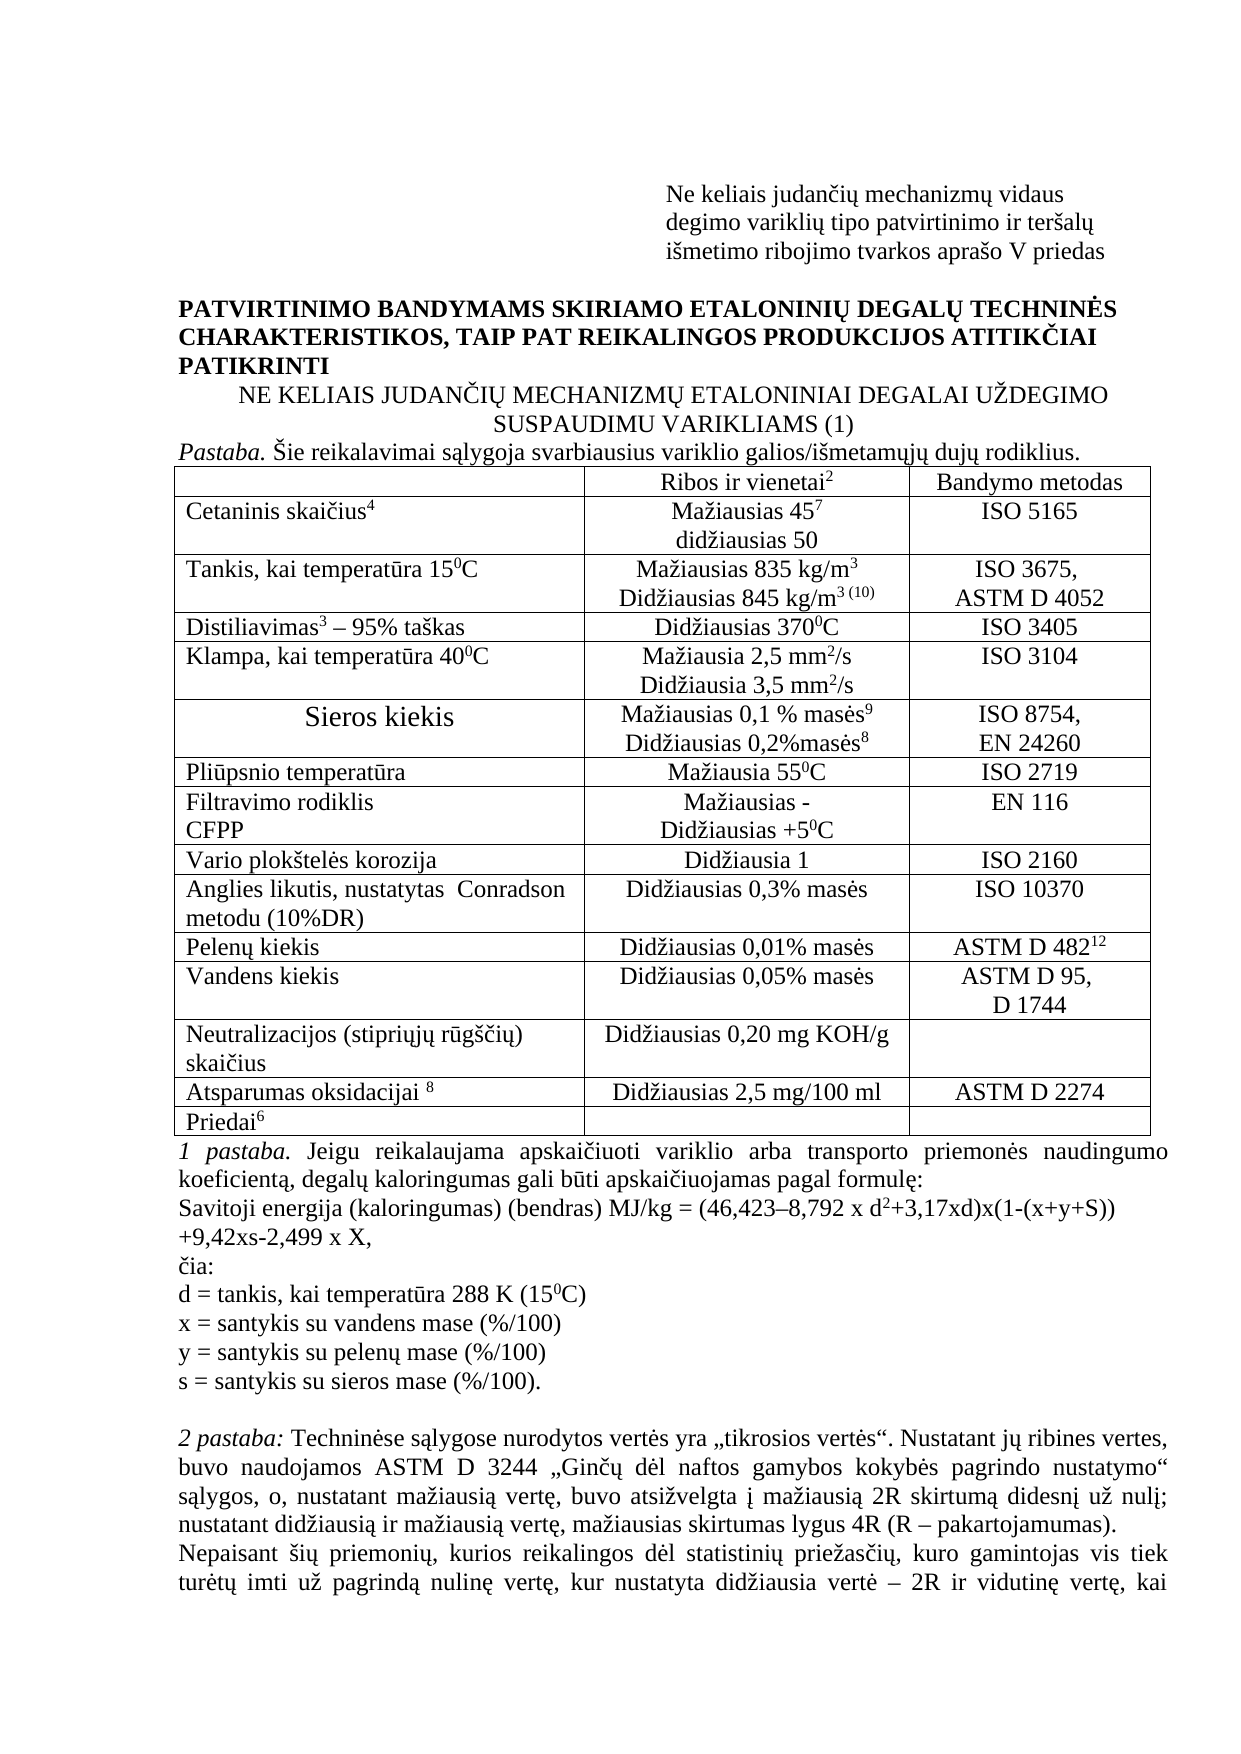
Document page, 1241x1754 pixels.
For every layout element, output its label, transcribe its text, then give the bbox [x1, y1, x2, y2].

table_cell Mažiausias 835 kg/m3 Didžiausias 845 kg/m3 (10) [585, 555, 909, 612]
text 2 pastaba: Techninėse sąlygose nurodytos vertės yra „tikrosios vertės“. Nustatant jų ribines vertes, buvo naudojamos ASTM D 3244 „Ginčų dėl naftos gamybos kokybės pagrindo nustatymo“ sąlygos, o, nustatant mažiausią vertę, buvo atsižvelgta į mažiausią 2R skirtumą didesnį už nulį; nustatant didžiausią ir mažiausią vertę, mažiausias skirtumas lygus 4R (R – pakartojamumas). [178, 1423, 1169, 1538]
table_cell Mažiausia 550C [585, 758, 909, 786]
table_cell Vario plokštelės korozija [175, 845, 584, 873]
table_cell Anglies likutis, nustatytas Conradson metodu (10%DR) [175, 875, 584, 931]
table_cell Didžiausias 0,3% masės [585, 875, 909, 931]
table_cell Atsparumas oksidacijai 8 [175, 1078, 584, 1106]
text Nepaisant šių priemonių, kurios reikalingos dėl statistinių priežasčių, kuro gamintojas vis tiek turėtų imti už pagrindą nulinę vertę, kur nustatyta didžiausia vertė – 2R ir vidutinę vertę, kai [178, 1538, 1169, 1596]
table_cell ISO 8754, EN 24260 [910, 700, 1150, 757]
table_cell EN 116 [910, 787, 1150, 844]
table_cell ISO 3405 [910, 613, 1150, 641]
table_cell Didžiausias 0,01% masės [585, 933, 909, 961]
text d = tankis, kai temperatūra 288 K (150C) [178, 1279, 1169, 1308]
text Pastaba. Šie reikalavimai sąlygoja svarbiausius variklio galios/išmetamųjų dujų rodiklius. [178, 437, 1169, 466]
table_cell ISO 2719 [910, 758, 1150, 786]
table_cell ASTM D 95, D 1744 [910, 962, 1150, 1019]
text y = santykis su pelenų mase (%/100) [178, 1337, 1169, 1366]
table_cell ISO 3104 [910, 642, 1150, 699]
table_cell [910, 1107, 1150, 1135]
text išmetimo ribojimo tvarkos aprašo V priedas [178, 236, 1169, 265]
table_cell Didžiausias 3700C [585, 613, 909, 641]
text degimo variklių tipo patvirtinimo ir teršalų [178, 207, 1169, 236]
table_cell Distiliavimas3 – 95% taškas [175, 613, 584, 641]
table_cell [585, 1107, 909, 1135]
table_cell ISO 3675, ASTM D 4052 [910, 555, 1150, 612]
table_cell Didžiausias 0,20 mg KOH/g [585, 1020, 909, 1077]
table_cell [910, 1020, 1150, 1077]
table_cell Didžiausia 1 [585, 845, 909, 873]
table_cell ISO 5165 [910, 497, 1150, 553]
table_header Bandymo metodas [910, 467, 1150, 496]
table_cell Pliūpsnio temperatūra [175, 758, 584, 786]
table_cell Mažiausia 2,5 mm2/s Didžiausia 3,5 mm2/s [585, 642, 909, 699]
table_cell Mažiausias 0,1 % masės9 Didžiausias 0,2%masės8 [585, 700, 909, 757]
text 1 pastaba. Jeigu reikalaujama apskaičiuoti variklio arba transporto priemonės naudingumo koeficientą, degalų kaloringumas gali būti apskaičiuojamas pagal formulę: [178, 1136, 1169, 1193]
text Savitoji energija (kaloringumas) (bendras) MJ/kg = (46,423–8,792 x d2+3,17xd)x(1-(x+y+S))+9,42xs-2,499 x X, [178, 1193, 1169, 1251]
table_cell ASTM D 2274 [910, 1078, 1150, 1106]
text PATVIRTINIMO BANDYMAMS SKIRIAMO ETALONINIŲ DEGALŲ TECHNINĖS CHARAKTERISTIKOS, TAIP PAT REIKALINGOS PRODUKCIJOS ATITIKČIAI PATIKRINTI [178, 294, 1169, 380]
table_cell Klampa, kai temperatūra 400C [175, 642, 584, 699]
table_cell Mažiausias 457 didžiausias 50 [585, 497, 909, 553]
table_cell Vandens kiekis [175, 962, 584, 1019]
table_cell Filtravimo rodiklis CFPP [175, 787, 584, 844]
table_cell Sieros kiekis [175, 700, 584, 757]
text NE KELIAIS JUDANČIŲ MECHANIZMŲ ETALONINIAI DEGALAI UŽDEGIMO [178, 380, 1169, 409]
text SUSPAUDIMU VARIKLIAMS (1) [178, 409, 1169, 437]
table_cell Neutralizacijos (stipriųjų rūgščių) skaičius [175, 1020, 584, 1077]
table_header Ribos ir vienetai2 [585, 467, 909, 496]
text s = santykis su sieros mase (%/100). [178, 1366, 1169, 1394]
table_cell Didžiausias 0,05% masės [585, 962, 909, 1019]
table_cell ISO 2160 [910, 845, 1150, 873]
table_cell ASTM D 48212 [910, 933, 1150, 961]
table_cell ISO 10370 [910, 875, 1150, 931]
table_cell Priedai6 [175, 1107, 584, 1135]
text Ne keliais judančių mechanizmų vidaus [178, 179, 1169, 207]
table_cell Mažiausias - Didžiausias +50C [585, 787, 909, 844]
table_cell Tankis, kai temperatūra 150C [175, 555, 584, 612]
table_header [175, 467, 584, 496]
table_cell Pelenų kiekis [175, 933, 584, 961]
table_cell Cetaninis skaičius4 [175, 497, 584, 553]
text čia: [178, 1251, 1169, 1279]
table_cell Didžiausias 2,5 mg/100 ml [585, 1078, 909, 1106]
text x = santykis su vandens mase (%/100) [178, 1308, 1169, 1337]
